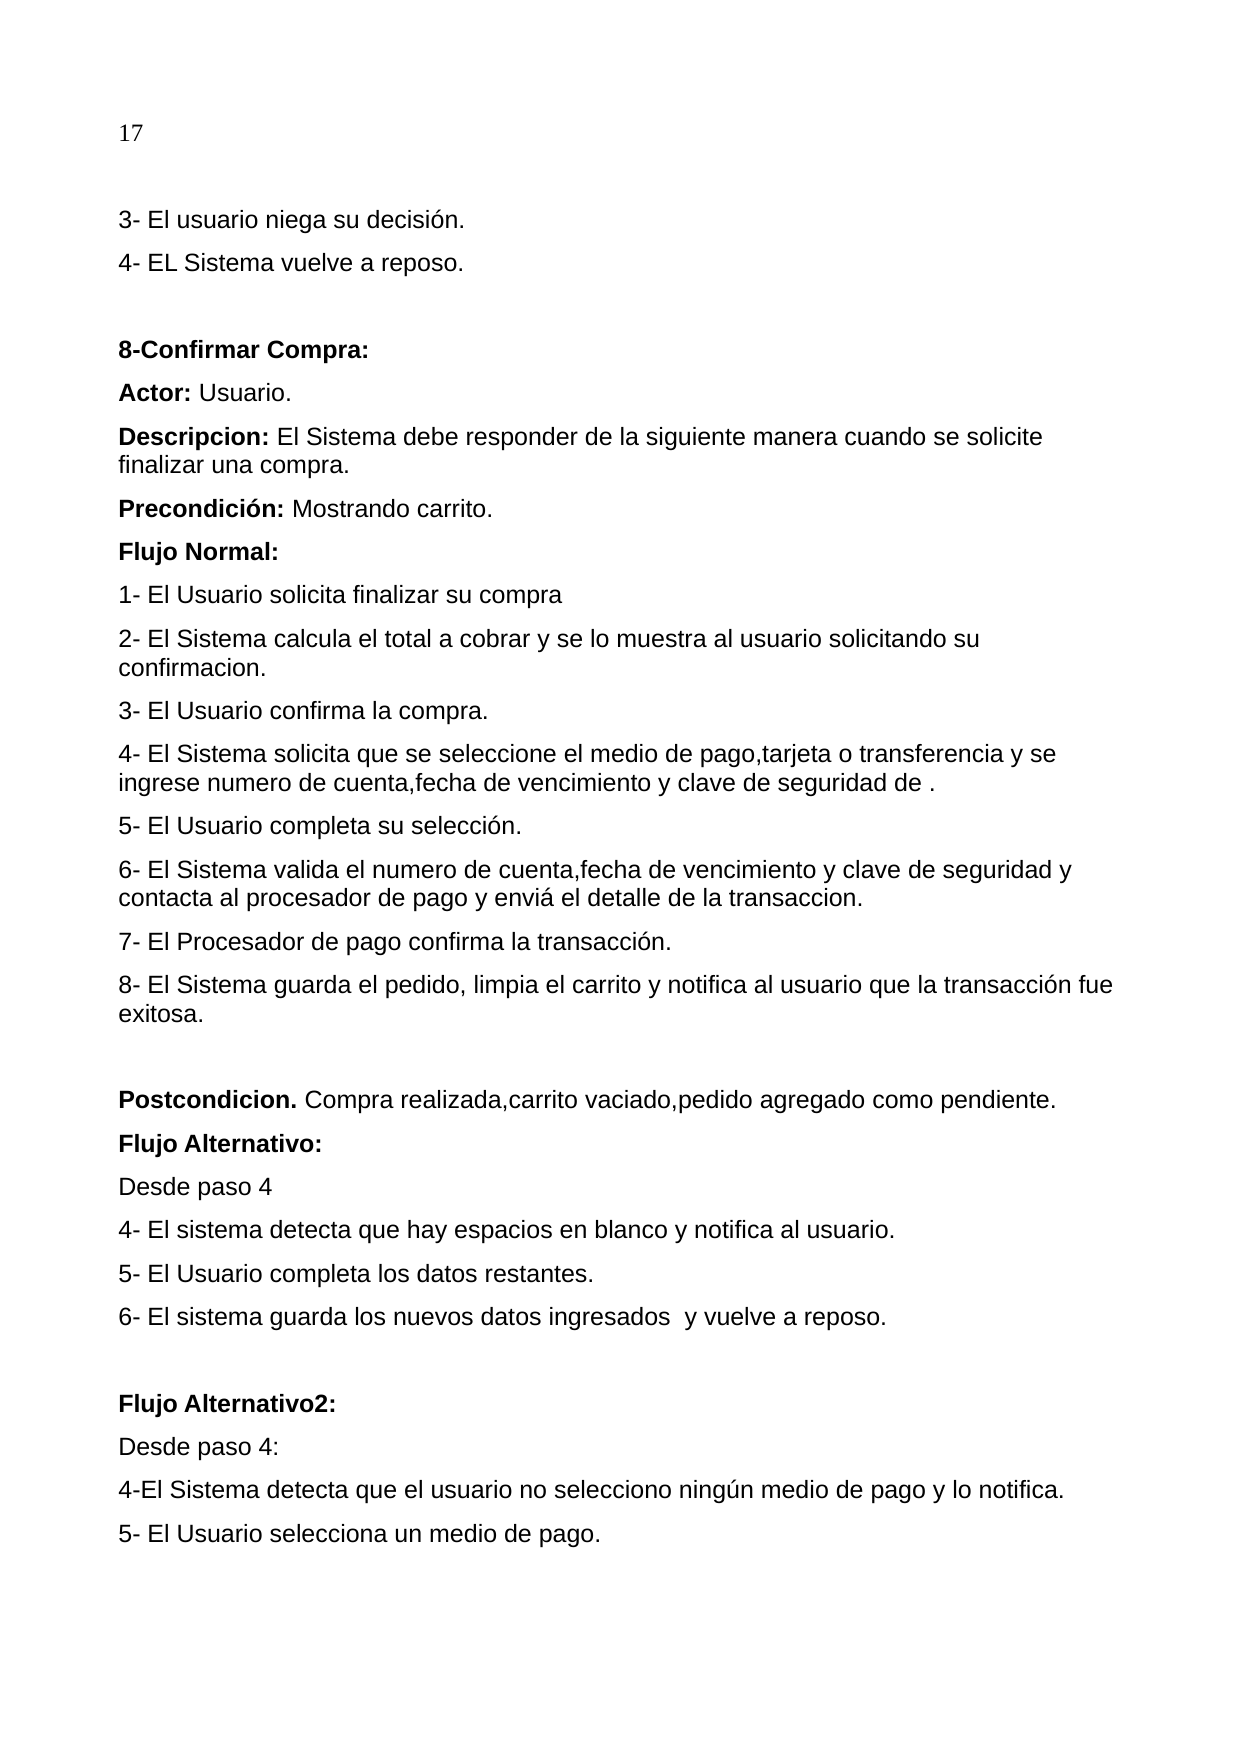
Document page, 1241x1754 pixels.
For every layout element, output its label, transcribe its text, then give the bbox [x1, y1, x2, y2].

text 5- El Usuario completa los datos restantes. [118, 1259, 1122, 1288]
text Actor: Usuario. [118, 378, 1122, 407]
text 7- El Procesador de pago confirma la transacción. [118, 927, 1122, 956]
text 4- El Sistema solicita que se seleccione el medio de pago,tarjeta o transferencia y se ingrese numero de cuenta,fecha de vencimiento y clave de seguridad de . [118, 739, 1122, 797]
text Flujo Alternativo2: [118, 1389, 1122, 1418]
text 5- El Usuario selecciona un medio de pago. [118, 1519, 1122, 1548]
text Postcondicion. Compra realizada,carrito vaciado,pedido agregado como pendiente. [118, 1086, 1122, 1114]
text 4- El sistema detecta que hay espacios en blanco y notifica al usuario. [118, 1216, 1122, 1244]
text 2- El Sistema calcula el total a cobrar y se lo muestra al usuario solicitando su confirmacion. [118, 624, 1122, 681]
text 4- EL Sistema vuelve a reposo. [118, 248, 1122, 277]
text 1- El Usuario solicita finalizar su compra [118, 581, 1122, 609]
text 6- El Sistema valida el numero de cuenta,fecha de vencimiento y clave de seguridad y contacta al procesador de pago y enviá el detalle de la transaccion. [118, 855, 1122, 912]
text 5- El Usuario completa su selección. [118, 811, 1122, 840]
text Desde paso 4: [118, 1432, 1122, 1461]
text Precondición: Mostrando carrito. [118, 494, 1122, 523]
text 8-Confirmar Compra: [118, 335, 1122, 364]
text 3- El Usuario confirma la compra. [118, 696, 1122, 725]
text Flujo Normal: [118, 537, 1122, 566]
text Descripcion: El Sistema debe responder de la siguiente manera cuando se solicite finalizar una compra. [118, 422, 1122, 479]
text 3- El usuario niega su decisión. [118, 205, 1122, 234]
text Flujo Alternativo: [118, 1129, 1122, 1158]
text 6- El sistema guarda los nuevos datos ingresados y vuelve a reposo. [118, 1302, 1122, 1331]
text 8- El Sistema guarda el pedido, limpia el carrito y notifica al usuario que la transacción fue exitosa. [118, 970, 1122, 1028]
text Desde paso 4 [118, 1172, 1122, 1201]
text 4-El Sistema detecta que el usuario no selecciono ningún medio de pago y lo notifica. [118, 1476, 1122, 1504]
